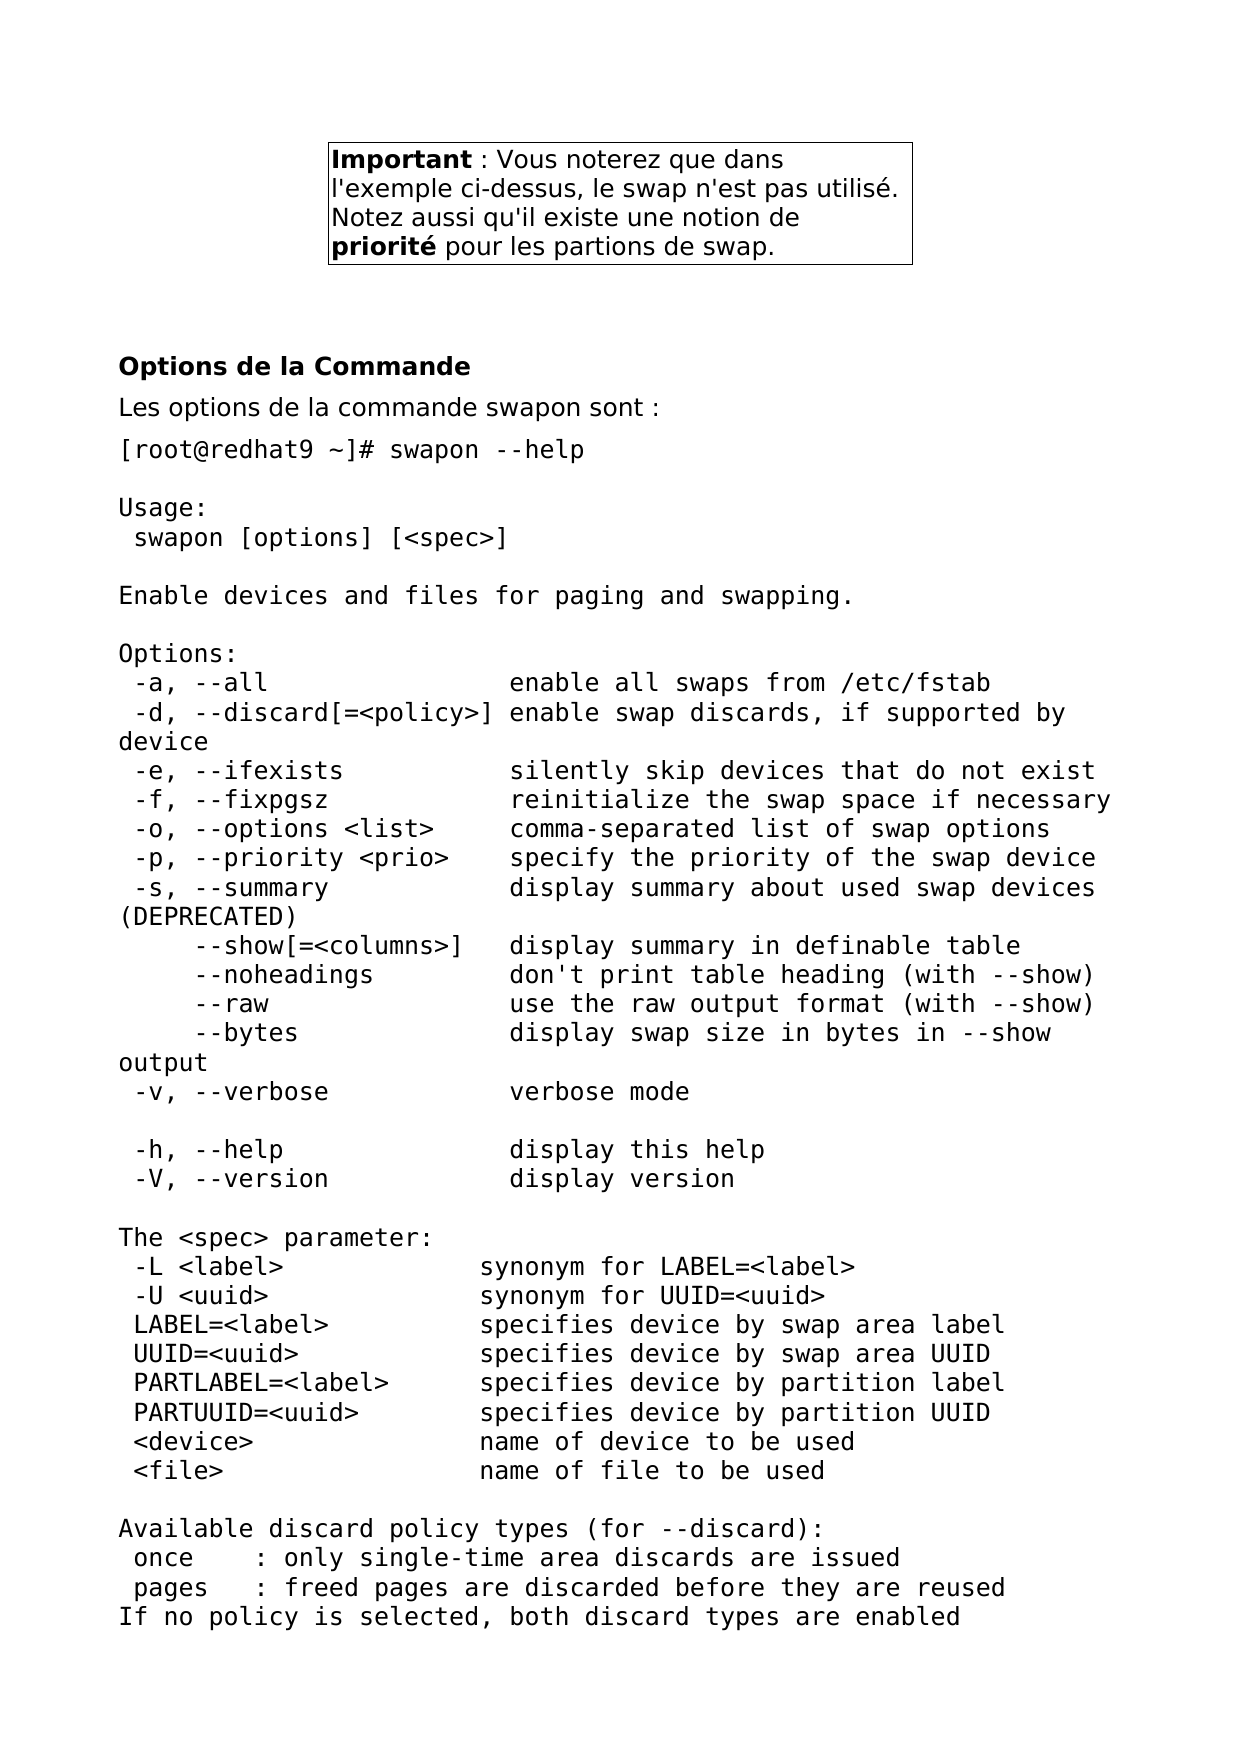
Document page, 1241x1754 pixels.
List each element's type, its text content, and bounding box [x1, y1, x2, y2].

subtitle Options de la Commande [118, 352, 1122, 381]
table_header Important : Vous noterez que dans l'exemple ci-dessus, le swap n'est pas utilisé. Notez aussi qu'il existe une notion de priorité pour les partions de swap. [329, 143, 912, 264]
text [root@redhat9 ~]# swapon --help Usage: swapon [options] [<spec>] Enable devices and files for paging and swapping. Options: -a, --all enable all swaps from /etc/fstab -d, --discard[=<policy>] enable swap discards, if supported by device -e, --ifexists silently skip devices that do not exist -f, --fixpgsz reinitialize the swap space if necessary -o, --options <list> comma-separated list of swap options -p, --priority <prio> specify the priority of the swap device -s, --summary display summary about used swap devices (DEPRECATED) --show[=<columns>] display summary in definable table --noheadings don't print table heading (with --show) --raw use the raw output format (with --show) --bytes display swap size in bytes in --show output -v, --verbose verbose mode -h, --help display this help -V, --version display version The <spec> parameter: -L <label> synonym for LABEL=<label> -U <uuid> synonym for UUID=<uuid> LABEL=<label> specifies device by swap area label UUID=<uuid> specifies device by swap area UUID PARTLABEL=<label> specifies device by partition label PARTUUID=<uuid> specifies device by partition UUID <device> name of device to be used <file> name of file to be used Available discard policy types (for --discard): once : only single-time area discards are issued pages : freed pages are discarded before they are reused If no policy is selected, both discard types are enabled [118, 435, 1122, 1631]
text Les options de la commande swapon sont : [118, 393, 1122, 423]
